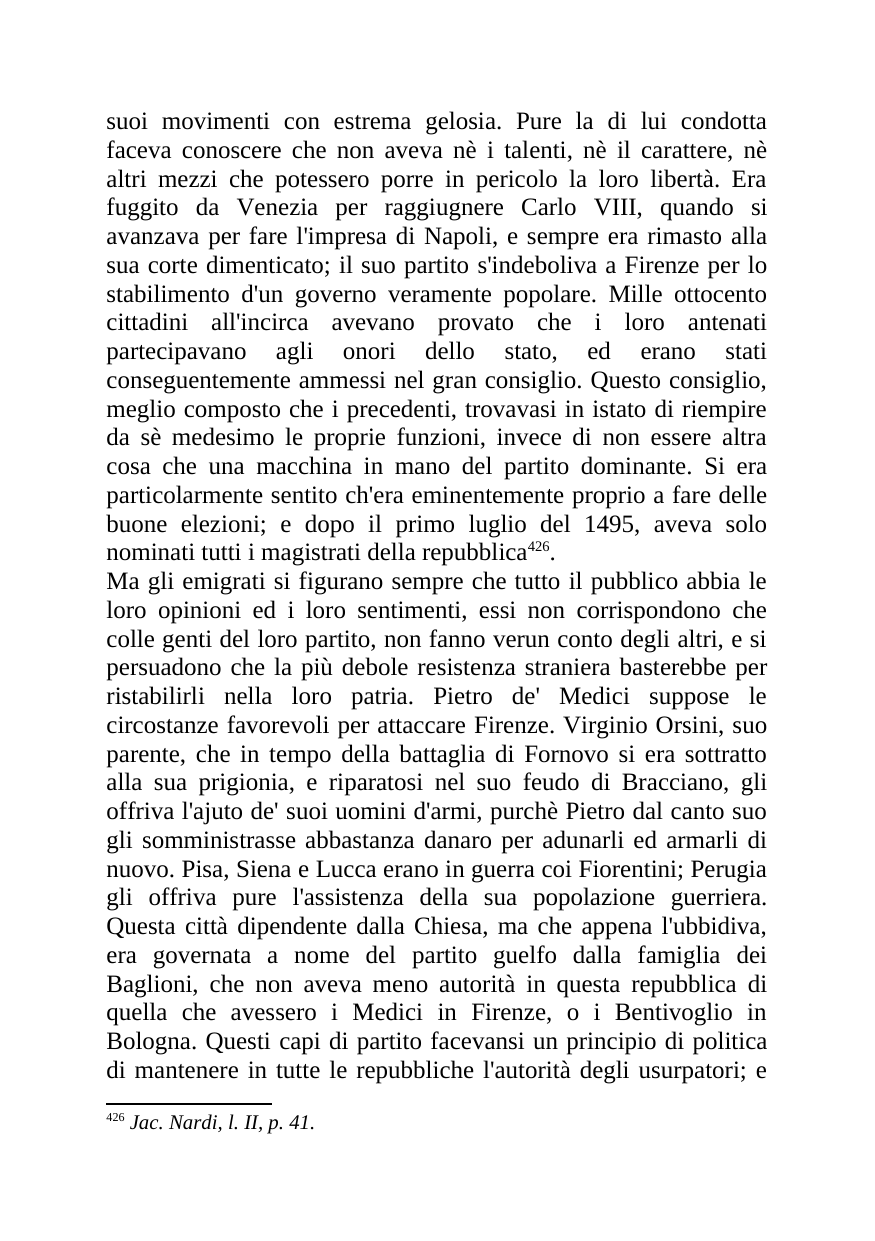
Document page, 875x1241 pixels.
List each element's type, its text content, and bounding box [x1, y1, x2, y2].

text suoi movimenti con estrema gelosia. Pure la di lui condotta faceva conoscere che non aveva nè i talenti, nè il carattere, nè altri mezzi che potessero porre in pericolo la loro libertà. Era fuggito da Venezia per raggiugnere Carlo VIII, quando si avanzava per fare l'impresa di Napoli, e sempre era rimasto alla sua corte dimenticato; il suo partito s'indeboliva a Firenze per lo stabilimento d'un governo veramente popolare. Mille ottocento cittadini all'incirca avevano provato che i loro antenati partecipavano agli onori dello stato, ed erano stati conseguentemente ammessi nel gran consiglio. Questo consiglio, meglio composto che i precedenti, trovavasi in istato di riempire da sè medesimo le proprie funzioni, invece di non essere altra cosa che una macchina in mano del partito dominante. Si era particolarmente sentito ch'era eminentemente proprio a fare delle buone elezioni; e dopo il primo luglio del 1495, aveva solo nominati tutti i magistrati della repubblica. [106, 106, 768, 566]
text Jac. Nardi, l. II, p. 41. [106, 1110, 768, 1134]
text Ma gli emigrati si figurano sempre che tutto il pubblico abbia le loro opinioni ed i loro sentimenti, essi non corrispondono che colle genti del loro partito, non fanno verun conto degli altri, e si persuadono che la più debole resistenza straniera basterebbe per ristabilirli nella loro patria. Pietro de' Medici suppose le circostanze favorevoli per attaccare Firenze. Virginio Orsini, suo parente, che in tempo della battaglia di Fornovo si era sottratto alla sua prigionia, e riparatosi nel suo feudo di Bracciano, gli offriva l'ajuto de' suoi uomini d'armi, purchè Pietro dal canto suo gli somministrasse abbastanza danaro per adunarli ed armarli di nuovo. Pisa, Siena e Lucca erano in guerra coi Fiorentini; Perugia gli offriva pure l'assistenza della sua popolazione guerriera. Questa città dipendente dalla Chiesa, ma che appena l'ubbidiva, era governata a nome del partito guelfo dalla famiglia dei Baglioni, che non aveva meno autorità in questa repubblica di quella che avessero i Medici in Firenze, o i Bentivoglio in Bologna. Questi capi di partito facevansi un principio di politica di mantenere in tutte le repubbliche l'autorità degli usurpatori; e [106, 566, 768, 1084]
